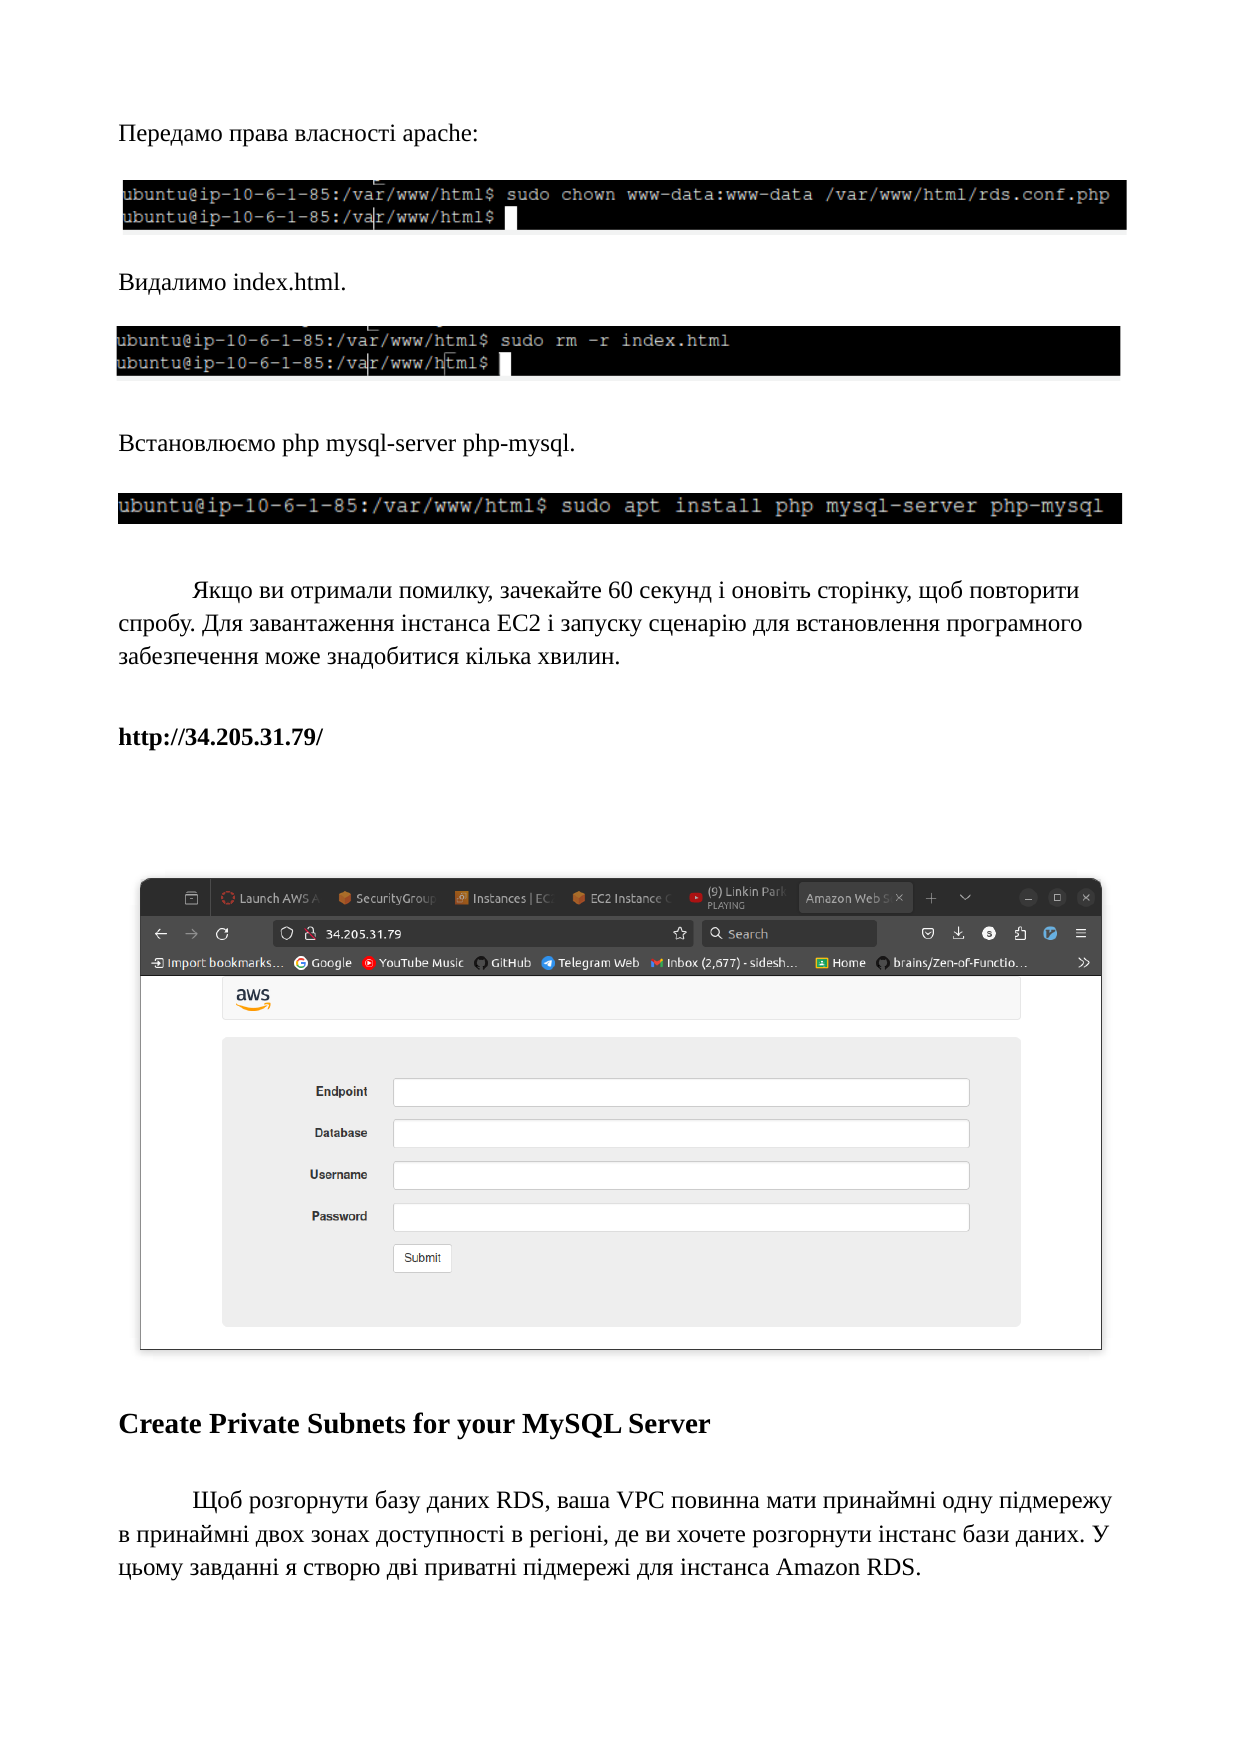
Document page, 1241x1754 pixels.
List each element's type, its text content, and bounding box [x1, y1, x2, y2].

picture [118, 493, 1123, 524]
text Передамо права власності apache: Видалимо index.html. [118, 118, 1122, 409]
picture [122, 180, 1127, 235]
picture [116, 326, 1121, 381]
text Щоб розгорнути базу даних RDS, ваша VPC повинна мати принаймні одну підмережу в принаймні двох зонах доступності в регіоні, де ви хочете розгорнути інстанс бази даних. У цьому завданні я створю дві приватні підмережі для інстанса Amazon RDS. [118, 1486, 1122, 1580]
text Встановлюємо php mysql-server php-mysql. [118, 428, 1122, 457]
picture [118, 859, 1123, 1373]
text Якщо ви отримали помилку, зачекайте 60 секунд і оновіть сторінку, щоб повторити спробу. Для завантаження інстанса EC2 і запуску сценарію для встановлення програмного забезпечення може знадобитися кілька хвилин. [118, 575, 1122, 670]
subtitle [118, 817, 1122, 859]
text http://34.205.31.79/ [118, 689, 1122, 783]
subtitle Create Private Subnets for your MySQL Server [118, 1373, 1122, 1473]
